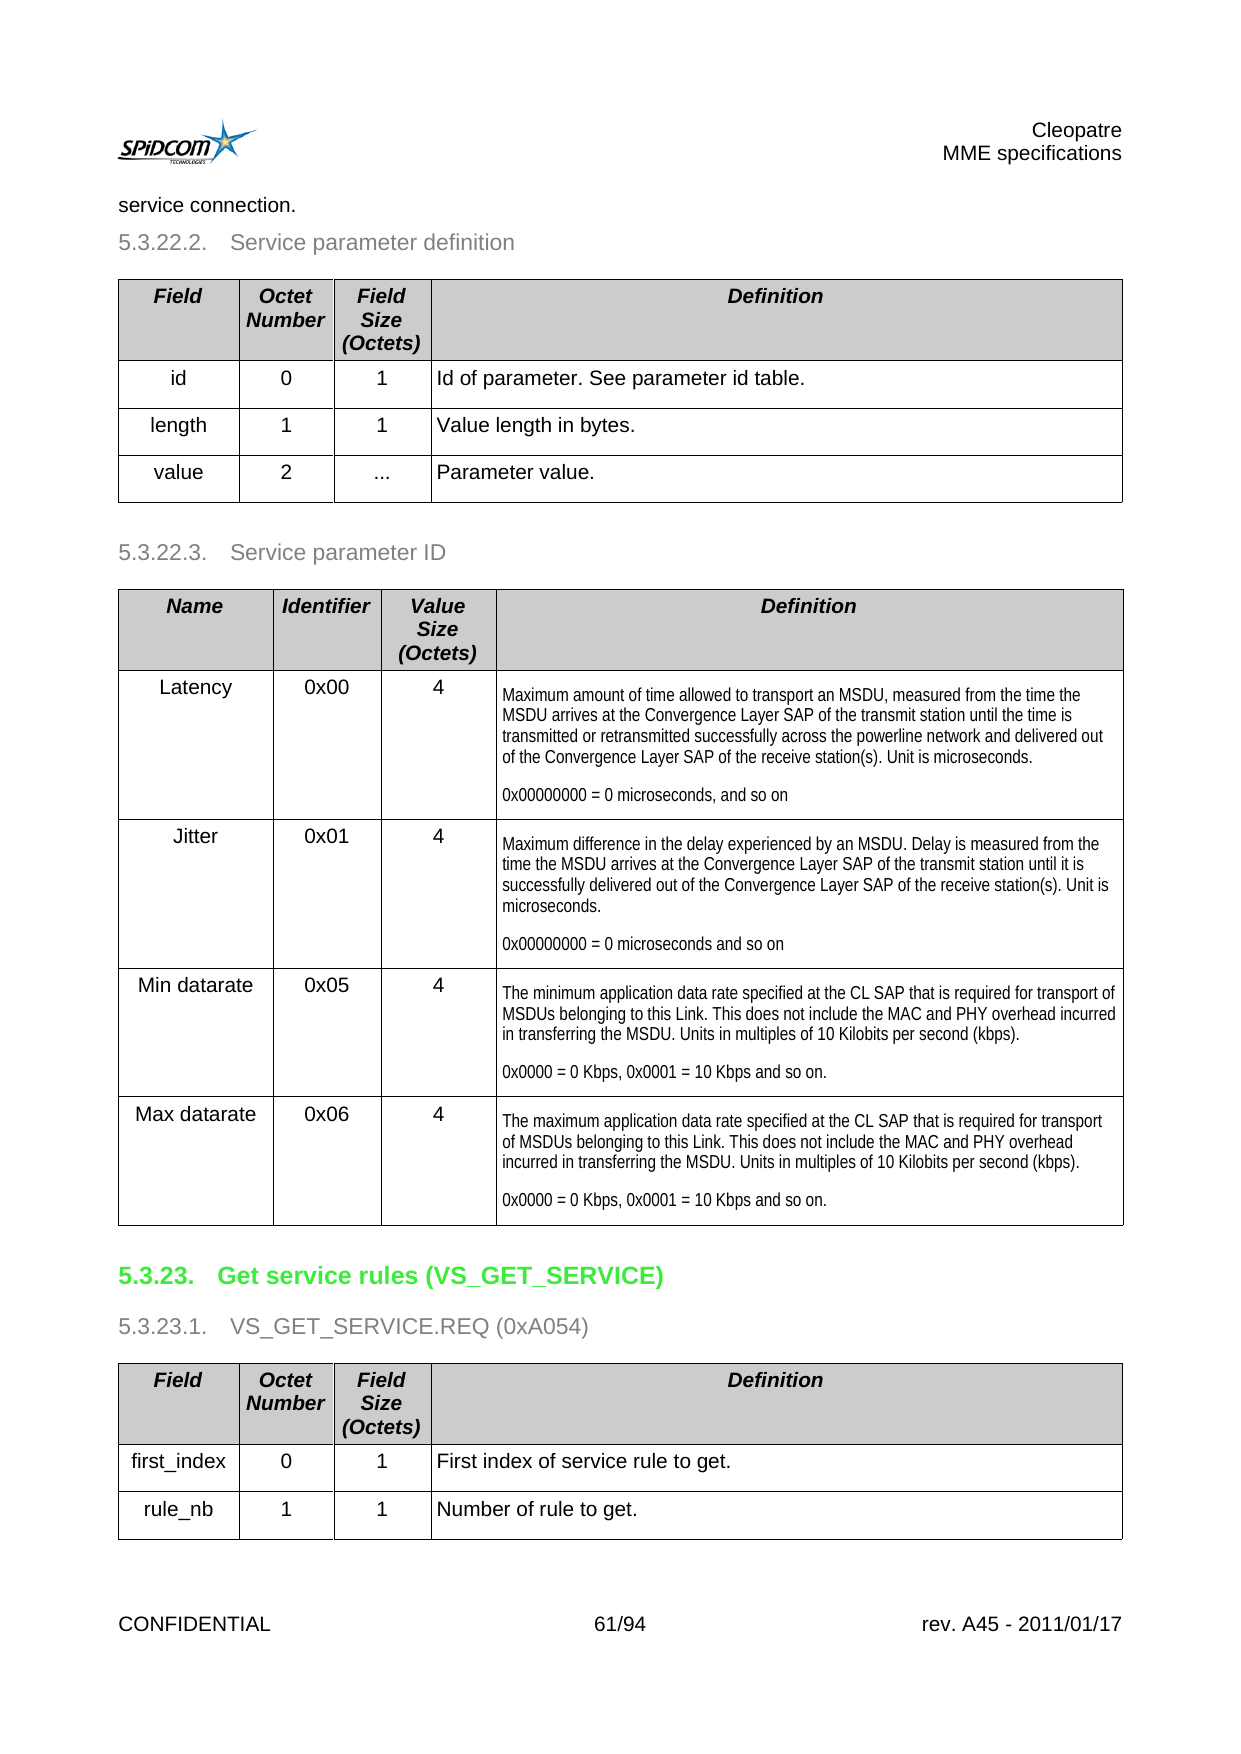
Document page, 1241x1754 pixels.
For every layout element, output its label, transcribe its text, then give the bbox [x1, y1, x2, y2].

table_cell id [119, 361, 239, 408]
table_cell Maximum difference in the delay experienced by an MSDU. Delay is measured from the time the MSDU arrives at the Convergence Layer SAP of the transmit station until it is successfully delivered out of the Convergence Layer SAP of the receive station(s). Unit is microseconds. 0x00000000 = 0 microseconds and so on [497, 820, 1123, 968]
table_cell rule_nb [119, 1492, 239, 1539]
table_cell Latency [119, 671, 273, 819]
table_cell Value length in bytes. [432, 409, 1122, 455]
table_header Value Size (Octets) [382, 590, 496, 670]
table_header Definition [432, 1364, 1122, 1444]
table_cell 0 [240, 1445, 333, 1491]
table_cell 1 [335, 409, 431, 455]
subtitle Service parameter ID [118, 539, 1122, 565]
table_header Identifier [274, 590, 381, 670]
table_cell 0x00 [274, 671, 381, 819]
table_cell The maximum application data rate specified at the CL SAP that is required for transport of MSDUs belonging to this Link. This does not include the MAC and PHY overhead incurred in transferring the MSDU. Units in multiples of 10 Kilobits per second (kbps). 0x0000 = 0 Kbps, 0x0001 = 10 Kbps and so on. [497, 1097, 1123, 1225]
table_cell 1 [240, 1492, 333, 1539]
table_cell 2 [240, 456, 333, 502]
table_cell First index of service rule to get. [432, 1445, 1122, 1491]
table_cell Max datarate [119, 1097, 273, 1225]
table_cell 1 [240, 409, 333, 455]
table_cell 4 [382, 969, 496, 1096]
table_header Field [119, 280, 239, 360]
table_header Definition [432, 280, 1122, 360]
table_cell 1 [335, 361, 431, 408]
table_cell Parameter value. [432, 456, 1122, 502]
table_cell 0 [240, 361, 333, 408]
table_cell first_index [119, 1445, 239, 1491]
table_header Field [119, 1364, 239, 1444]
table_cell 0x06 [274, 1097, 381, 1225]
picture [117, 118, 258, 165]
text service connection. [118, 194, 1122, 217]
table_cell ... [335, 456, 431, 502]
table_cell Maximum amount of time allowed to transport an MSDU, measured from the time the MSDU arrives at the Convergence Layer SAP of the transmit station until the time is transmitted or retransmitted successfully across the powerline network and delivered out of the Convergence Layer SAP of the receive station(s). Unit is microseconds. 0x00000000 = 0 microseconds, and so on [497, 671, 1123, 819]
table_cell 1 [335, 1492, 431, 1539]
table_cell 4 [382, 1097, 496, 1225]
table_header Field Size (Octets) [335, 1364, 431, 1444]
table_cell Jitter [119, 820, 273, 968]
table_cell 4 [382, 820, 496, 968]
table_header Field Size (Octets) [335, 280, 431, 360]
table_cell Min datarate [119, 969, 273, 1096]
subtitle Get service rules (VS_GET_SERVICE) [118, 1262, 1122, 1290]
table_header Octet Number [240, 1364, 333, 1444]
table_cell 0x05 [274, 969, 381, 1096]
table_cell 4 [382, 671, 496, 819]
subtitle Service parameter definition [118, 230, 1122, 255]
subtitle VS_GET_SERVICE.REQ (0xA054) [118, 1314, 1122, 1339]
table_header Definition [497, 590, 1123, 670]
table_header Octet Number [240, 280, 333, 360]
table_cell 1 [335, 1445, 431, 1491]
table_cell Number of rule to get. [432, 1492, 1122, 1539]
table_cell value [119, 456, 239, 502]
table_header Name [119, 590, 273, 670]
table_cell 0x01 [274, 820, 381, 968]
table_cell The minimum application data rate specified at the CL SAP that is required for transport of MSDUs belonging to this Link. This does not include the MAC and PHY overhead incurred in transferring the MSDU. Units in multiples of 10 Kilobits per second (kbps). 0x0000 = 0 Kbps, 0x0001 = 10 Kbps and so on. [497, 969, 1123, 1096]
table_cell Id of parameter. See parameter id table. [432, 361, 1122, 408]
table_cell length [119, 409, 239, 455]
